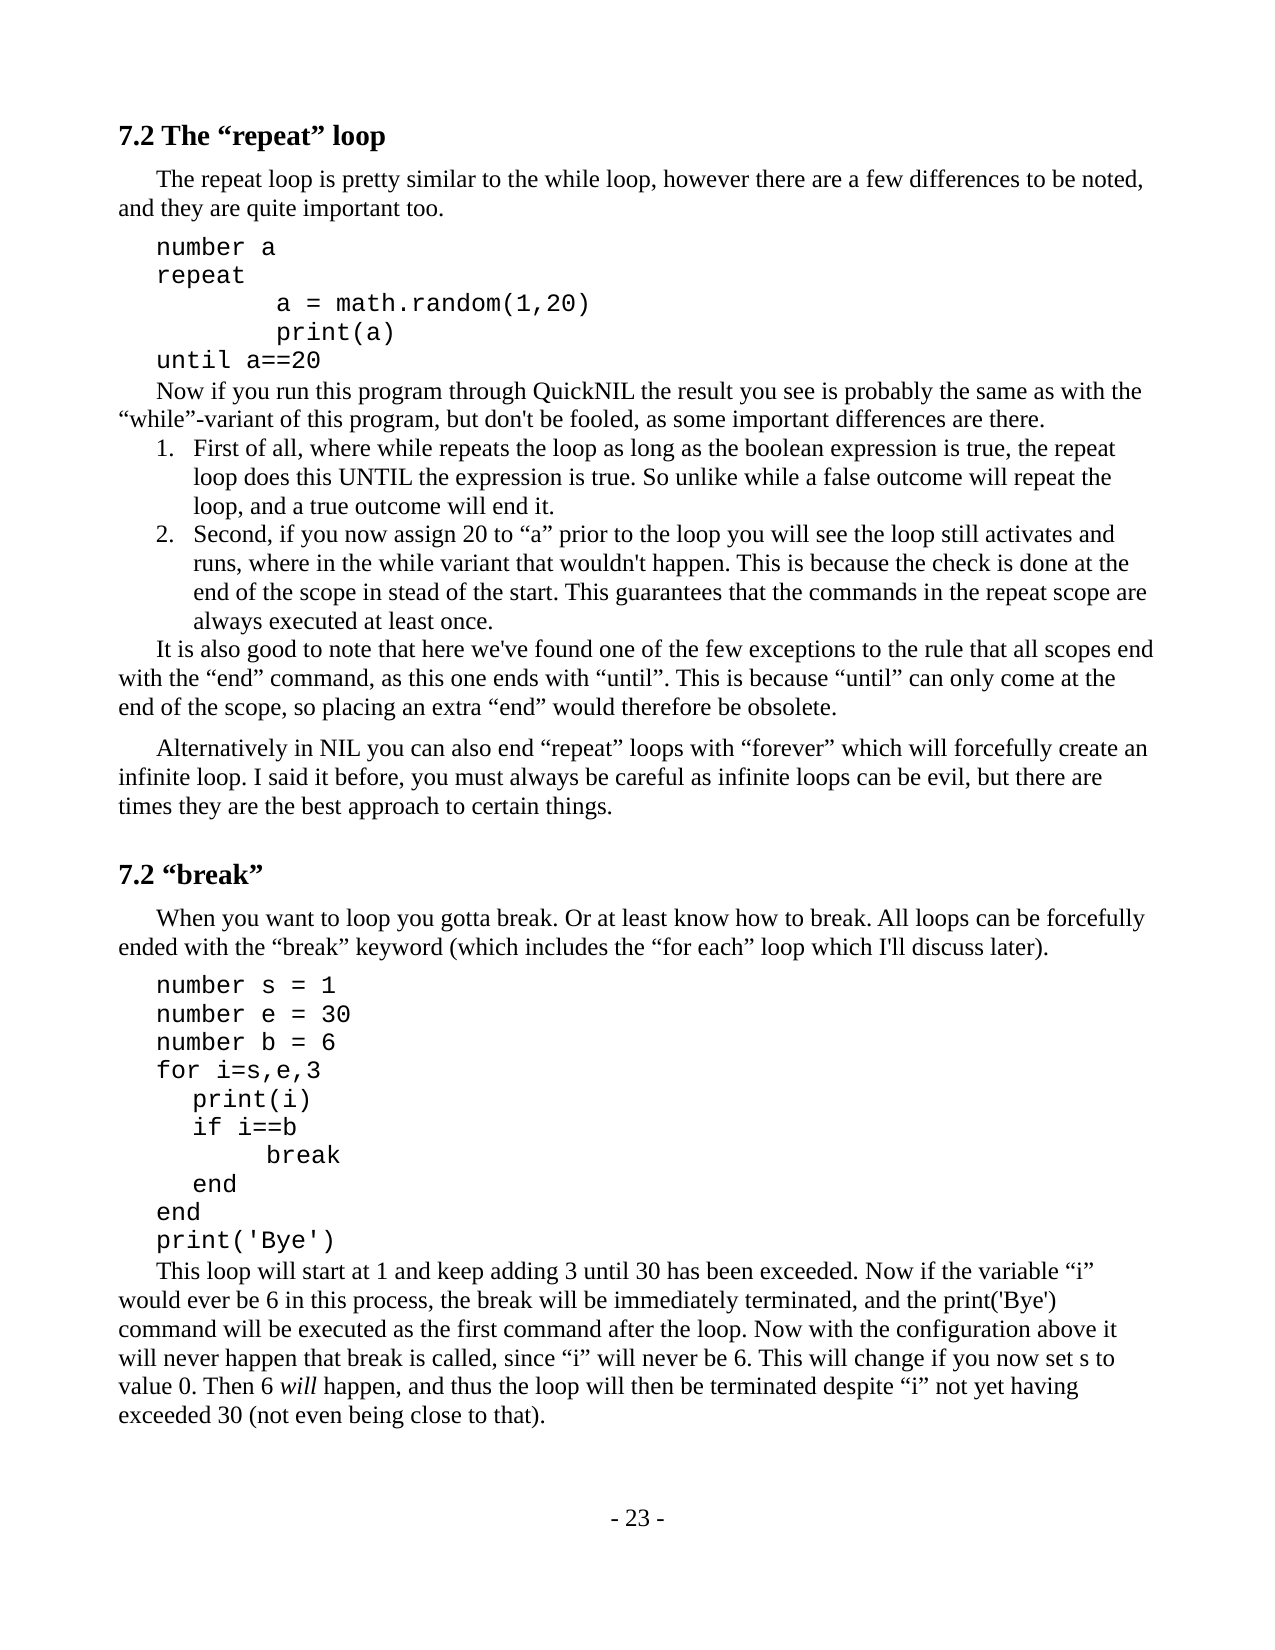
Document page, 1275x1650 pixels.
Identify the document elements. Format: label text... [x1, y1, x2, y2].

text repeat [118, 262, 1157, 291]
text print(a) [118, 319, 1157, 347]
text if i==b [118, 1115, 1157, 1143]
text end [118, 1200, 1157, 1228]
text number s = 1 [118, 973, 1157, 1001]
list Second, if you now assign 20 to “a” prior to the loop you will see the loop still activates and runs, where in the while variant that wouldn't happen. This is because the check is done at the end of the scope in stead of the start. This guarantees that the commands in the repeat scope are always executed at least once. [156, 519, 1157, 634]
subtitle 7.2 The “repeat” loop [118, 118, 1157, 152]
text until a==20 [118, 347, 1157, 376]
text break [118, 1143, 1157, 1171]
text print(i) [118, 1086, 1157, 1115]
text It is also good to note that here we've found one of the few exceptions to the rule that all scopes end with the “end” command, as this one ends with “until”. This is because “until” can only come at the end of the scope, so placing an extra “end” would therefore be obsolete. [118, 634, 1157, 721]
subtitle 7.2 “break” [118, 857, 1157, 891]
text This loop will start at 1 and keep adding 3 until 30 has been exceeded. Now if the variable “i” would ever be 6 in this process, the break will be immediately terminated, and the print('Bye') command will be executed as the first command after the loop. Now with the configuration above it will never happen that break is called, since “i” will never be 6. This will change if you now set s to value 0. Then 6 will happen, and thus the loop will then be terminated despite “i” not yet having exceeded 30 (not even being close to that). [118, 1256, 1157, 1429]
list First of all, where while repeats the loop as long as the boolean expression is true, the repeat loop does this UNTIL the expression is true. So unlike while a false outcome will repeat the loop, and a true outcome will end it. [156, 433, 1157, 519]
text When you want to loop you gotta break. Or at least know how to break. All loops can be forcefully ended with the “break” keyword (which includes the “for each” loop which I'll discuss later). [118, 903, 1157, 961]
text number b = 6 [118, 1030, 1157, 1058]
text Alternatively in NIL you can also end “repeat” loops with “forever” which will forcefully create an infinite loop. I said it before, you must always be careful as infinite loops can be evil, but there are times they are the best approach to certain things. [118, 733, 1157, 819]
text number e = 30 [118, 1001, 1157, 1030]
text Now if you run this program through QuickNIL the result you see is probably the same as with the “while”-variant of this program, but don't be fooled, as some important differences are there. [118, 376, 1157, 433]
text The repeat loop is pretty similar to the while loop, however there are a few differences to be noted, and they are quite important too. [118, 164, 1157, 222]
text end [118, 1171, 1157, 1200]
text print('Bye') [118, 1228, 1157, 1256]
text a = math.random(1,20) [118, 291, 1157, 319]
text for i=s,e,3 [118, 1058, 1157, 1086]
text number a [118, 234, 1157, 262]
